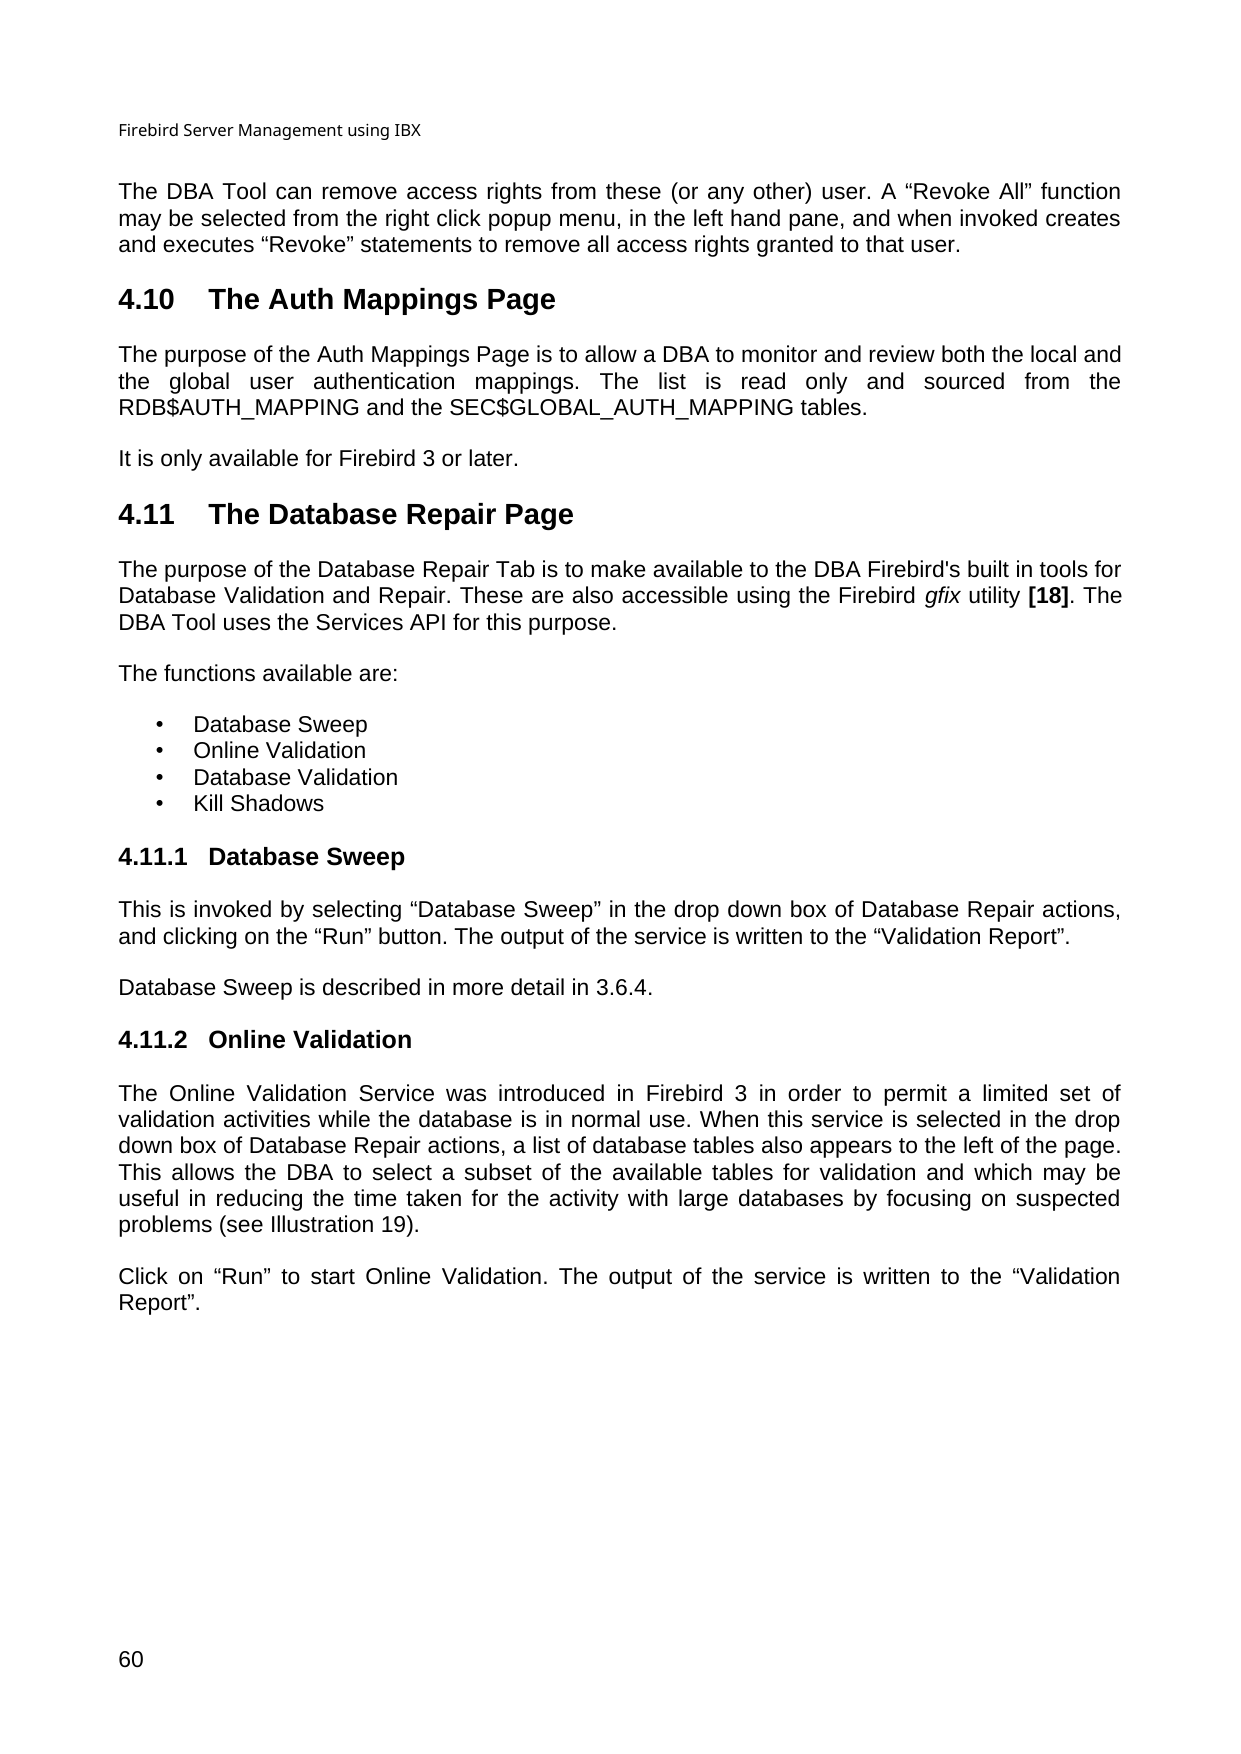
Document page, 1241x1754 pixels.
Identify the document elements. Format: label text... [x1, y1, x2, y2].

text The Online Validation Service was introduced in Firebird 3 in order to permit a limited set of validation activities while the database is in normal use. When this service is selected in the drop down box of Database Repair actions, a list of database tables also appears to the left of the page. This allows the DBA to select a subset of the available tables for validation and which may be useful in reducing the time taken for the activity with large databases by focusing on suspected problems (see Illustration 19). [118, 1080, 1122, 1238]
subtitle The Database Repair Page [118, 497, 1122, 530]
text Database Sweep is described in more detail in 3.6.4. [118, 974, 1122, 1000]
text This is invoked by selecting “Database Sweep” in the drop down box of Database Repair actions, and clicking on the “Run” button. The output of the service is written to the “Validation Report”. [118, 896, 1122, 949]
text It is only available for Firebird 3 or later. [118, 445, 1122, 472]
list Database Validation [156, 764, 1122, 790]
list Online Validation [156, 737, 1122, 764]
subtitle Database Sweep [118, 842, 1122, 871]
text The functions available are: [118, 660, 1122, 686]
text The purpose of the Database Repair Tab is to make available to the DBA Firebird's built in tools for Database Validation and Repair. These are also accessible using the Firebird gfix utility [18]. The DBA Tool uses the Services API for this purpose. [118, 556, 1122, 635]
list Kill Shadows [156, 790, 1122, 817]
list Database Sweep [156, 711, 1122, 737]
text Click on “Run” to start Online Validation. The output of the service is written to the “Validation Report”. [118, 1263, 1122, 1316]
text The DBA Tool can remove access rights from these (or any other) user. A “Revoke All” function may be selected from the right click popup menu, in the left hand pane, and when invoked creates and executes “Revoke” statements to remove all access rights granted to that user. [118, 178, 1122, 257]
text The purpose of the Auth Mappings Page is to allow a DBA to monitor and review both the local and the global user authentication mappings. The list is read only and sourced from the RDB$AUTH_MAPPING and the SEC$GLOBAL_AUTH_MAPPING tables. [118, 341, 1122, 420]
subtitle Online Validation [118, 1025, 1122, 1054]
subtitle The Auth Mappings Page [118, 282, 1122, 316]
